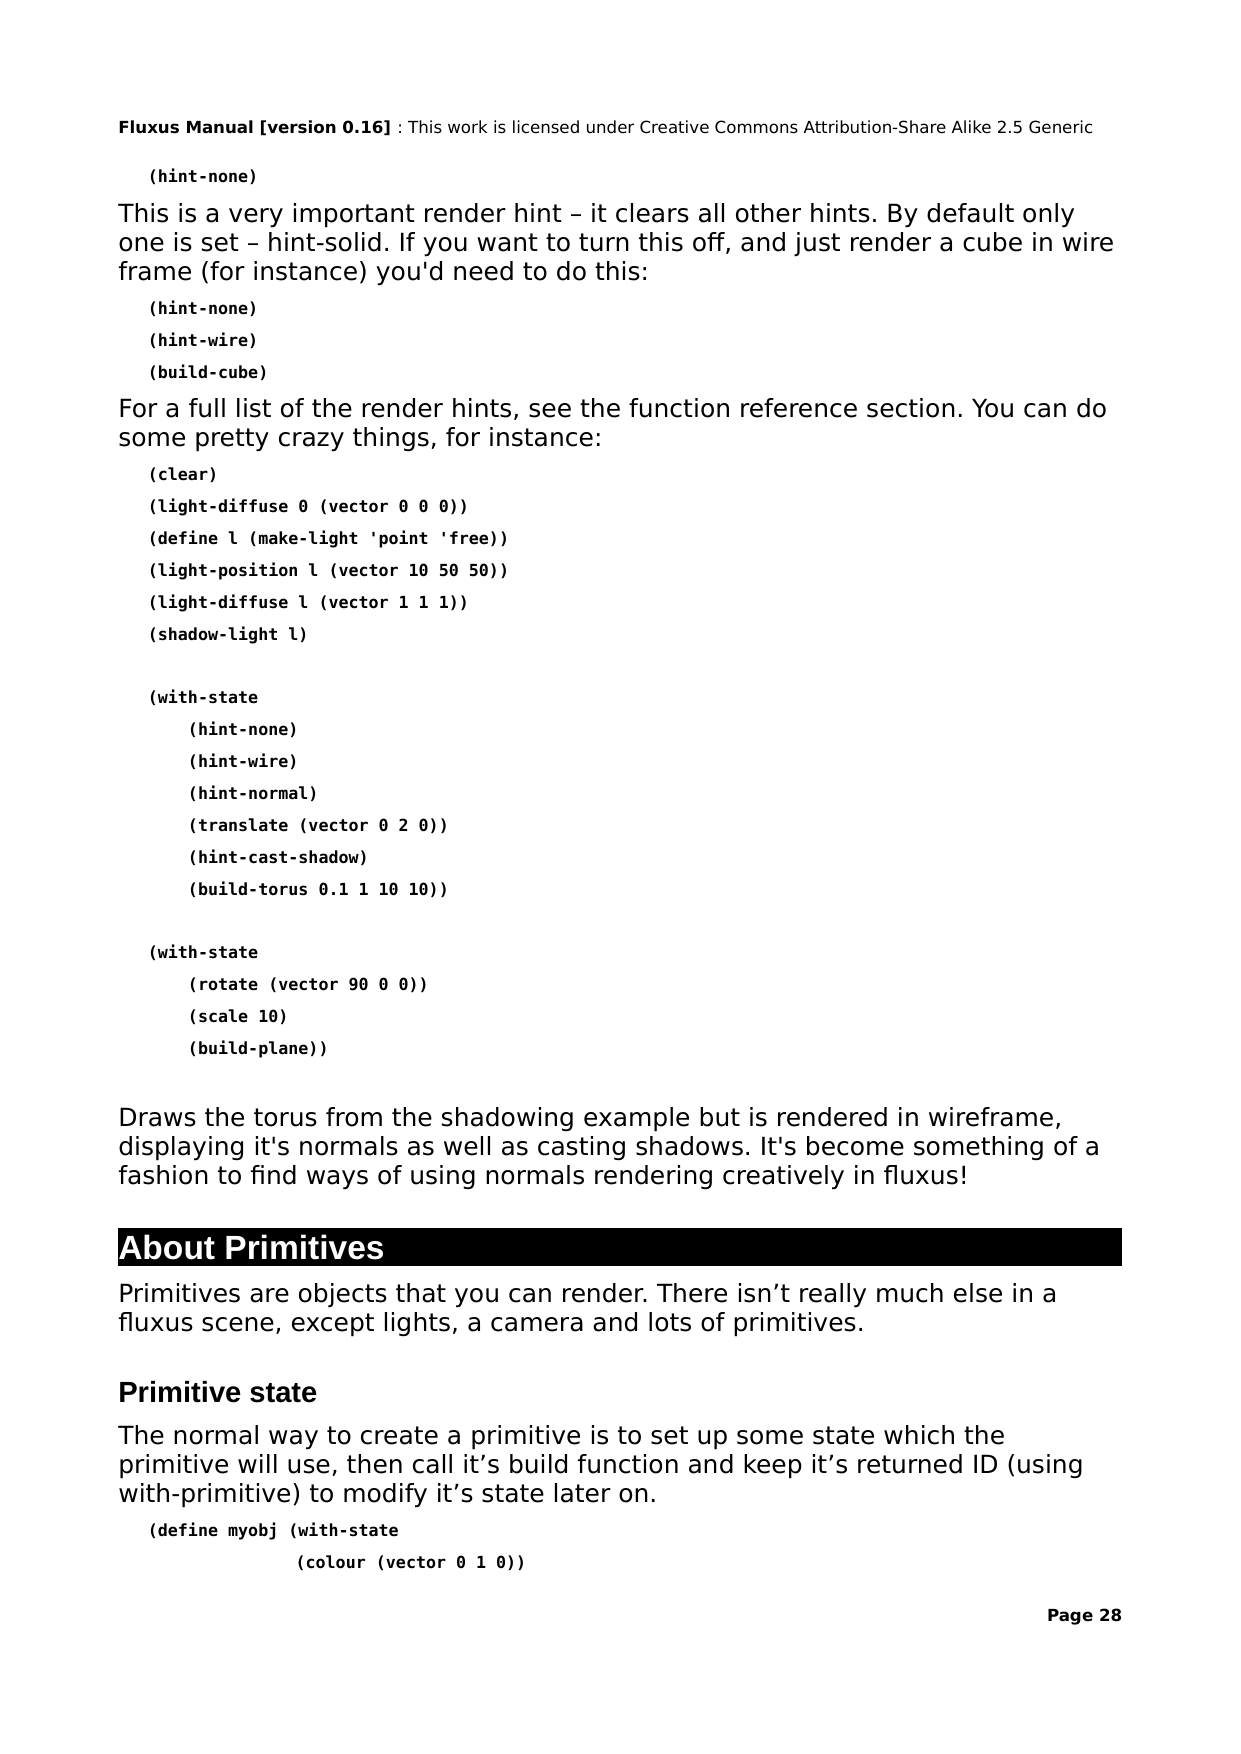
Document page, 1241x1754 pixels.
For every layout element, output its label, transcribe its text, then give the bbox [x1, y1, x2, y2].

text (rotate (vector 90 0 0)) [148, 975, 1122, 995]
text (shadow-light l) [148, 625, 1122, 644]
text (with-state [148, 943, 1122, 963]
text For a full list of the render hints, see the function reference section. You can do some pretty crazy things, for instance: [118, 394, 1122, 453]
text (hint-none) [148, 167, 1122, 186]
text (light-position l (vector 10 50 50)) [148, 561, 1122, 580]
text Draws the torus from the shadowing example but is rendered in wireframe, displaying it's normals as well as casting shadows. It's become something of a fashion to find ways of using normals rendering creatively in fluxus! [118, 1103, 1122, 1190]
text (clear) [148, 465, 1122, 485]
text (hint-none) [148, 720, 1122, 740]
text (translate (vector 0 2 0)) [148, 816, 1122, 835]
text Primitives are objects that you can render. There isn’t really much else in a fluxus scene, except lights, a camera and lots of primitives. [118, 1279, 1122, 1337]
subtitle Primitive state [118, 1375, 1122, 1408]
text (build-torus 0.1 1 10 10)) [148, 880, 1122, 899]
text (hint-none) [148, 299, 1122, 318]
text (colour (vector 0 1 0)) [148, 1553, 1122, 1572]
text (hint-wire) [148, 331, 1122, 350]
text (build-plane)) [148, 1039, 1122, 1058]
text (hint-wire) [148, 752, 1122, 772]
text (hint-cast-shadow) [148, 848, 1122, 867]
text (light-diffuse 0 (vector 0 0 0)) [148, 497, 1122, 517]
text (scale 10) [148, 1007, 1122, 1027]
text (build-cube) [148, 363, 1122, 382]
text (with-state [148, 688, 1122, 708]
text (hint-normal) [148, 784, 1122, 803]
text (define myobj (with-state [148, 1521, 1122, 1540]
text (light-diffuse l (vector 1 1 1)) [148, 593, 1122, 612]
text The normal way to create a primitive is to set up some state which the primitive will use, then call it’s build function and keep it’s returned ID (using with-primitive) to modify it’s state later on. [118, 1421, 1122, 1508]
subtitle About Primitives [118, 1228, 1122, 1266]
text (define l (make-light 'point 'free)) [148, 529, 1122, 548]
text This is a very important render hint – it clears all other hints. By default only one is set – hint-solid. If you want to turn this off, and just render a cube in wire frame (for instance) you'd need to do this: [118, 199, 1122, 286]
